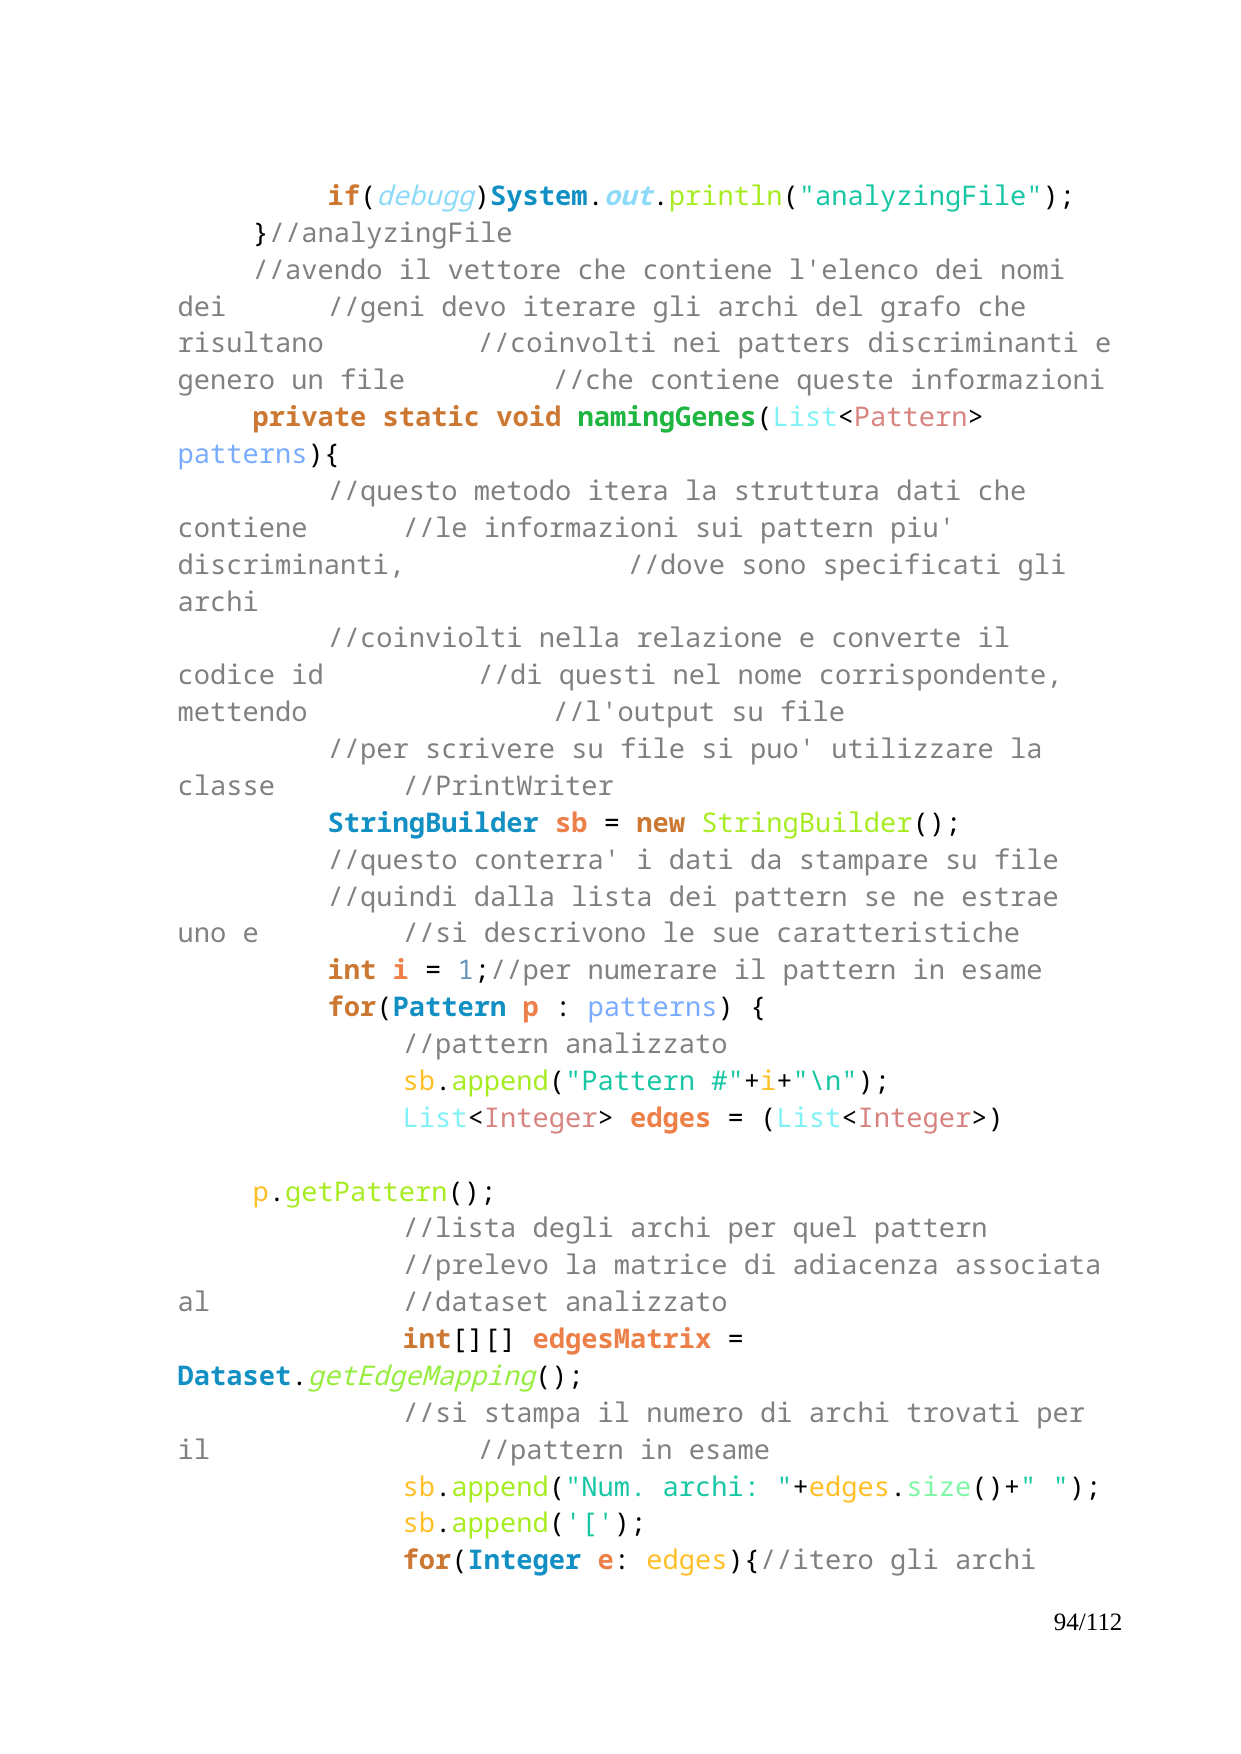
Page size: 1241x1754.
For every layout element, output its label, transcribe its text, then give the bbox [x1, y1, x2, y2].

text private static void namingGenes(List<Pattern> patterns){ [177, 398, 1122, 471]
text //avendo il vettore che contiene l'elenco dei nomi dei //geni devo iterare gli archi del grafo che risultano //coinvolti nei patters discriminanti e genero un file //che contiene queste informazioni [177, 250, 1122, 398]
text int[][] edgesMatrix = Dataset.getEdgeMapping(); [177, 1319, 1122, 1393]
text //pattern analizzato [177, 1024, 1122, 1061]
text List<Integer> edges = (List<Integer>) p.getPattern(); [177, 1098, 1122, 1209]
text //questo metodo itera la struttura dati che contiene //le informazioni sui pattern piu' discriminanti, //dove sono specificati gli archi [177, 471, 1122, 619]
text for(Pattern p : patterns) { [177, 988, 1122, 1024]
text //lista degli archi per quel pattern [177, 1209, 1122, 1246]
text //prelevo la matrice di adiacenza associata al //dataset analizzato [177, 1246, 1122, 1319]
text for(Integer e: edges){//itero gli archi [177, 1541, 1122, 1578]
text sb.append('['); [177, 1504, 1122, 1541]
text StringBuilder sb = new StringBuilder(); [177, 803, 1122, 840]
text if(debugg)System.out.println("analyzingFile"); [177, 176, 1122, 213]
text int i = 1;//per numerare il pattern in esame [177, 951, 1122, 988]
text sb.append("Num. archi: "+edges.size()+" "); [177, 1467, 1122, 1504]
text //per scrivere su file si puo' utilizzare la classe //PrintWriter [177, 729, 1122, 803]
text sb.append("Pattern #"+i+"\n"); [177, 1061, 1122, 1098]
text //quindi dalla lista dei pattern se ne estrae uno e //si descrivono le sue caratteristiche [177, 877, 1122, 951]
text //si stampa il numero di archi trovati per il //pattern in esame [177, 1393, 1122, 1467]
text }//analyzingFile [177, 213, 1122, 250]
text //questo conterra' i dati da stampare su file [177, 840, 1122, 877]
text //coinviolti nella relazione e converte il codice id //di questi nel nome corrispondente, mettendo //l'output su file [177, 619, 1122, 729]
